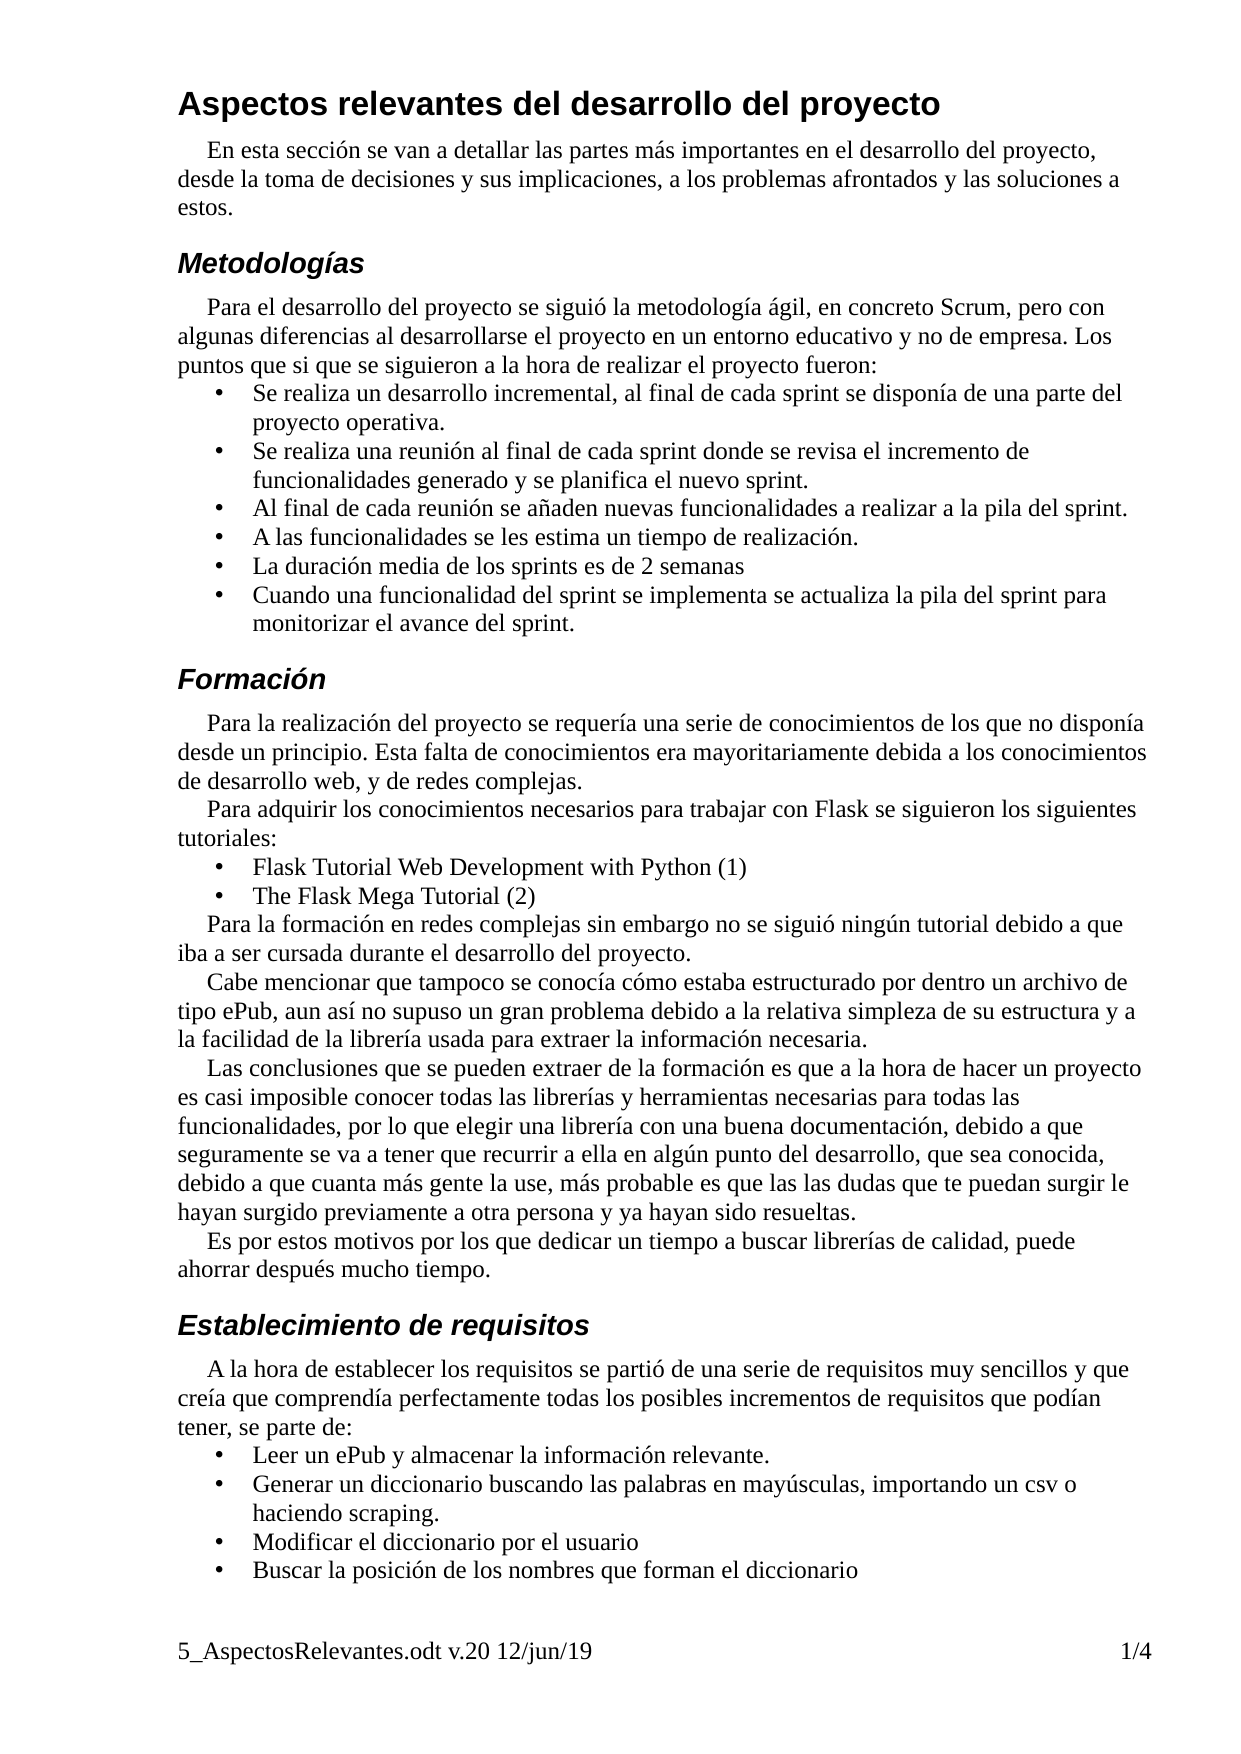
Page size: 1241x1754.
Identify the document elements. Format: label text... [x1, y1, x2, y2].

list The Flask Mega Tutorial (2) [215, 881, 1152, 909]
text Para la formación en redes complejas sin embargo no se siguió ningún tutorial debido a que iba a ser cursada durante el desarrollo del proyecto. [177, 909, 1152, 967]
text Las conclusiones que se pueden extraer de la formación es que a la hora de hacer un proyecto es casi imposible conocer todas las librerías y herramientas necesarias para todas las funcionalidades, por lo que elegir una librería con una buena documentación, debido a que seguramente se va a tener que recurrir a ella en algún punto del desarrollo, que sea conocida, debido a que cuanta más gente la use, más probable es que las las dudas que te puedan surgir le hayan surgido previamente a otra persona y ya hayan sido resueltas. [177, 1053, 1152, 1226]
list Flask Tutorial Web Development with Python (1) [215, 852, 1152, 881]
list Cuando una funcionalidad del sprint se implementa se actualiza la pila del sprint para monitorizar el avance del sprint. [215, 580, 1152, 637]
list La duración media de los sprints es de 2 semanas [215, 551, 1152, 580]
list Leer un ePub y almacenar la información relevante. [215, 1441, 1152, 1469]
list Generar un diccionario buscando las palabras en mayúsculas, importando un csv o haciendo scraping. [215, 1469, 1152, 1527]
text Para el desarrollo del proyecto se siguió la metodología ágil, en concreto Scrum, pero con algunas diferencias al desarrollarse el proyecto en un entorno educativo y no de empresa. Los puntos que si que se siguieron a la hora de realizar el proyecto fueron: [177, 292, 1152, 378]
text Cabe mencionar que tampoco se conocía cómo estaba estructurado por dentro un archivo de tipo ePub, aun así no supuso un gran problema debido a la relativa simpleza de su estructura y a la facilidad de la librería usada para extraer la información necesaria. [177, 967, 1152, 1053]
list Buscar la posición de los nombres que forman el diccionario [215, 1556, 1152, 1584]
subtitle Establecimiento de requisitos [177, 1308, 1152, 1342]
list Se realiza una reunión al final de cada sprint donde se revisa el incremento de funcionalidades generado y se planifica el nuevo sprint. [215, 436, 1152, 493]
subtitle Aspectos relevantes del desarrollo del proyecto [177, 84, 1152, 122]
text A la hora de establecer los requisitos se partió de una serie de requisitos muy sencillos y que creía que comprendía perfectamente todas los posibles incrementos de requisitos que podían tener, se parte de: [177, 1354, 1152, 1441]
list Modificar el diccionario por el usuario [215, 1527, 1152, 1556]
subtitle Formación [177, 662, 1152, 696]
text Para adquirir los conocimientos necesarios para trabajar con Flask se siguieron los siguientes tutoriales: [177, 794, 1152, 852]
list A las funcionalidades se les estima un tiempo de realización. [215, 522, 1152, 551]
text Para la realización del proyecto se requería una serie de conocimientos de los que no disponía desde un principio. Esta falta de conocimientos era mayoritariamente debida a los conocimientos de desarrollo web, y de redes complejas. [177, 708, 1152, 794]
text En esta sección se van a detallar las partes más importantes en el desarrollo del proyecto, desde la toma de decisiones y sus implicaciones, a los problemas afrontados y las soluciones a estos. [177, 135, 1152, 221]
list Al final de cada reunión se añaden nuevas funcionalidades a realizar a la pila del sprint. [215, 493, 1152, 522]
text Es por estos motivos por los que dedicar un tiempo a buscar librerías de calidad, puede ahorrar después mucho tiempo. [177, 1226, 1152, 1283]
subtitle Metodologías [177, 246, 1152, 280]
list Se realiza un desarrollo incremental, al final de cada sprint se disponía de una parte del proyecto operativa. [215, 378, 1152, 436]
